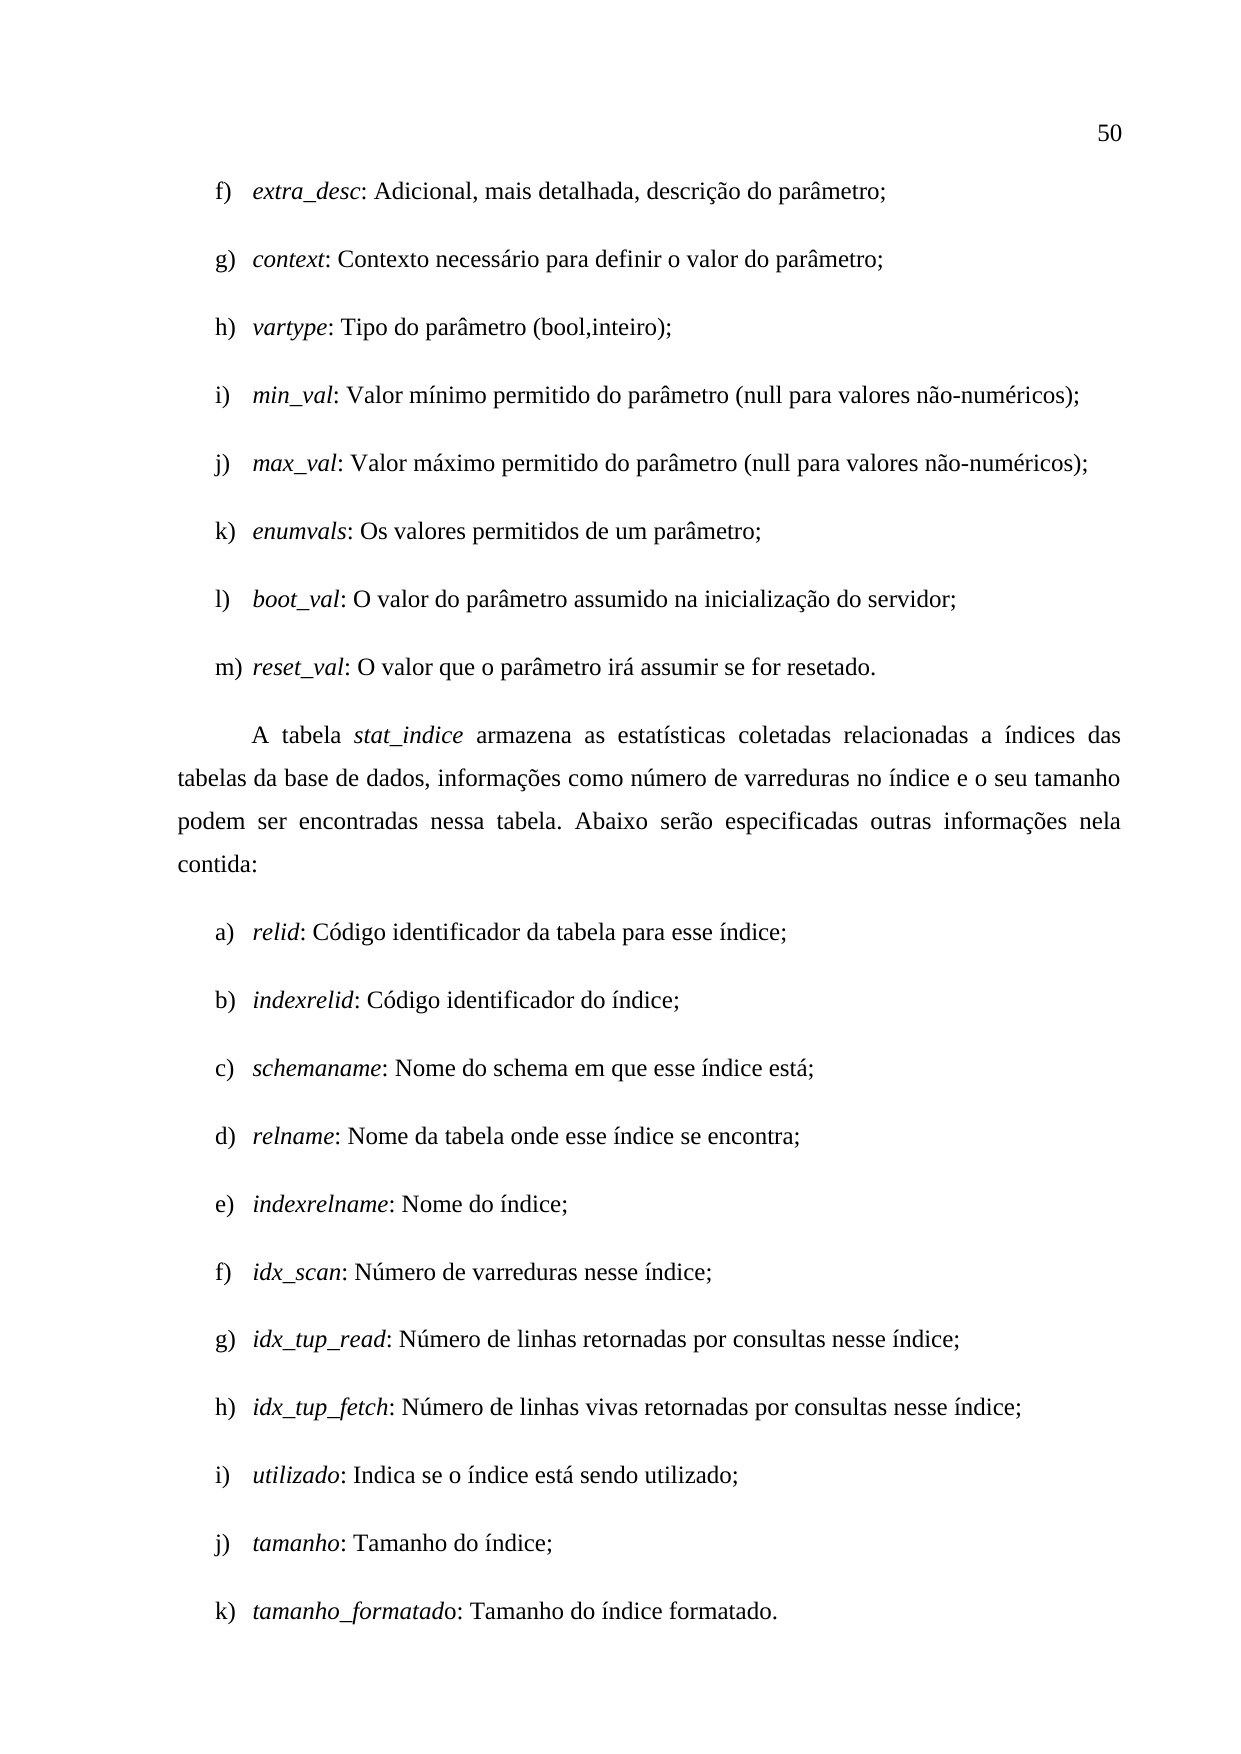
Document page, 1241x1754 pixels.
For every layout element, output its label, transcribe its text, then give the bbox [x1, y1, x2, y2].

list tamanho: Tamanho do índice; [215, 1528, 1122, 1557]
list boot_val: O valor do parâmetro assumido na inicialização do servidor; [215, 584, 1122, 613]
list reset_val: O valor que o parâmetro irá assumir se for resetado. [215, 652, 1122, 681]
list tamanho_formatado: Tamanho do índice formatado. [215, 1596, 1122, 1625]
list idx_scan: Número de varreduras nesse índice; [215, 1257, 1122, 1285]
list min_val: Valor mínimo permitido do parâmetro (null para valores não-numéricos); [215, 380, 1122, 409]
list context: Contexto necessário para definir o valor do parâmetro; [215, 244, 1122, 273]
list indexrelname: Nome do índice; [215, 1189, 1122, 1217]
list vartype: Tipo do parâmetro (bool,inteiro); [215, 312, 1122, 341]
list idx_tup_read: Número de linhas retornadas por consultas nesse índice; [215, 1324, 1122, 1353]
text A tabela stat_indice armazena as estatísticas coletadas relacionadas a índices das tabelas da base de dados, informações como número de varreduras no índice e o seu tamanho podem ser encontradas nessa tabela. Abaixo serão especificadas outras informações nela contida: [177, 720, 1122, 878]
list max_val: Valor máximo permitido do parâmetro (null para valores não-numéricos); [215, 448, 1122, 477]
list enumvals: Os valores permitidos de um parâmetro; [215, 516, 1122, 545]
list schemaname: Nome do schema em que esse índice está; [215, 1053, 1122, 1082]
list idx_tup_fetch: Número de linhas vivas retornadas por consultas nesse índice; [215, 1392, 1122, 1421]
list relid: Código identificador da tabela para esse índice; [215, 917, 1122, 946]
list extra_desc: Adicional, mais detalhada, descrição do parâmetro; [215, 176, 1122, 205]
list utilizado: Indica se o índice está sendo utilizado; [215, 1460, 1122, 1489]
list relname: Nome da tabela onde esse índice se encontra; [215, 1121, 1122, 1149]
list indexrelid: Código identificador do índice; [215, 985, 1122, 1014]
